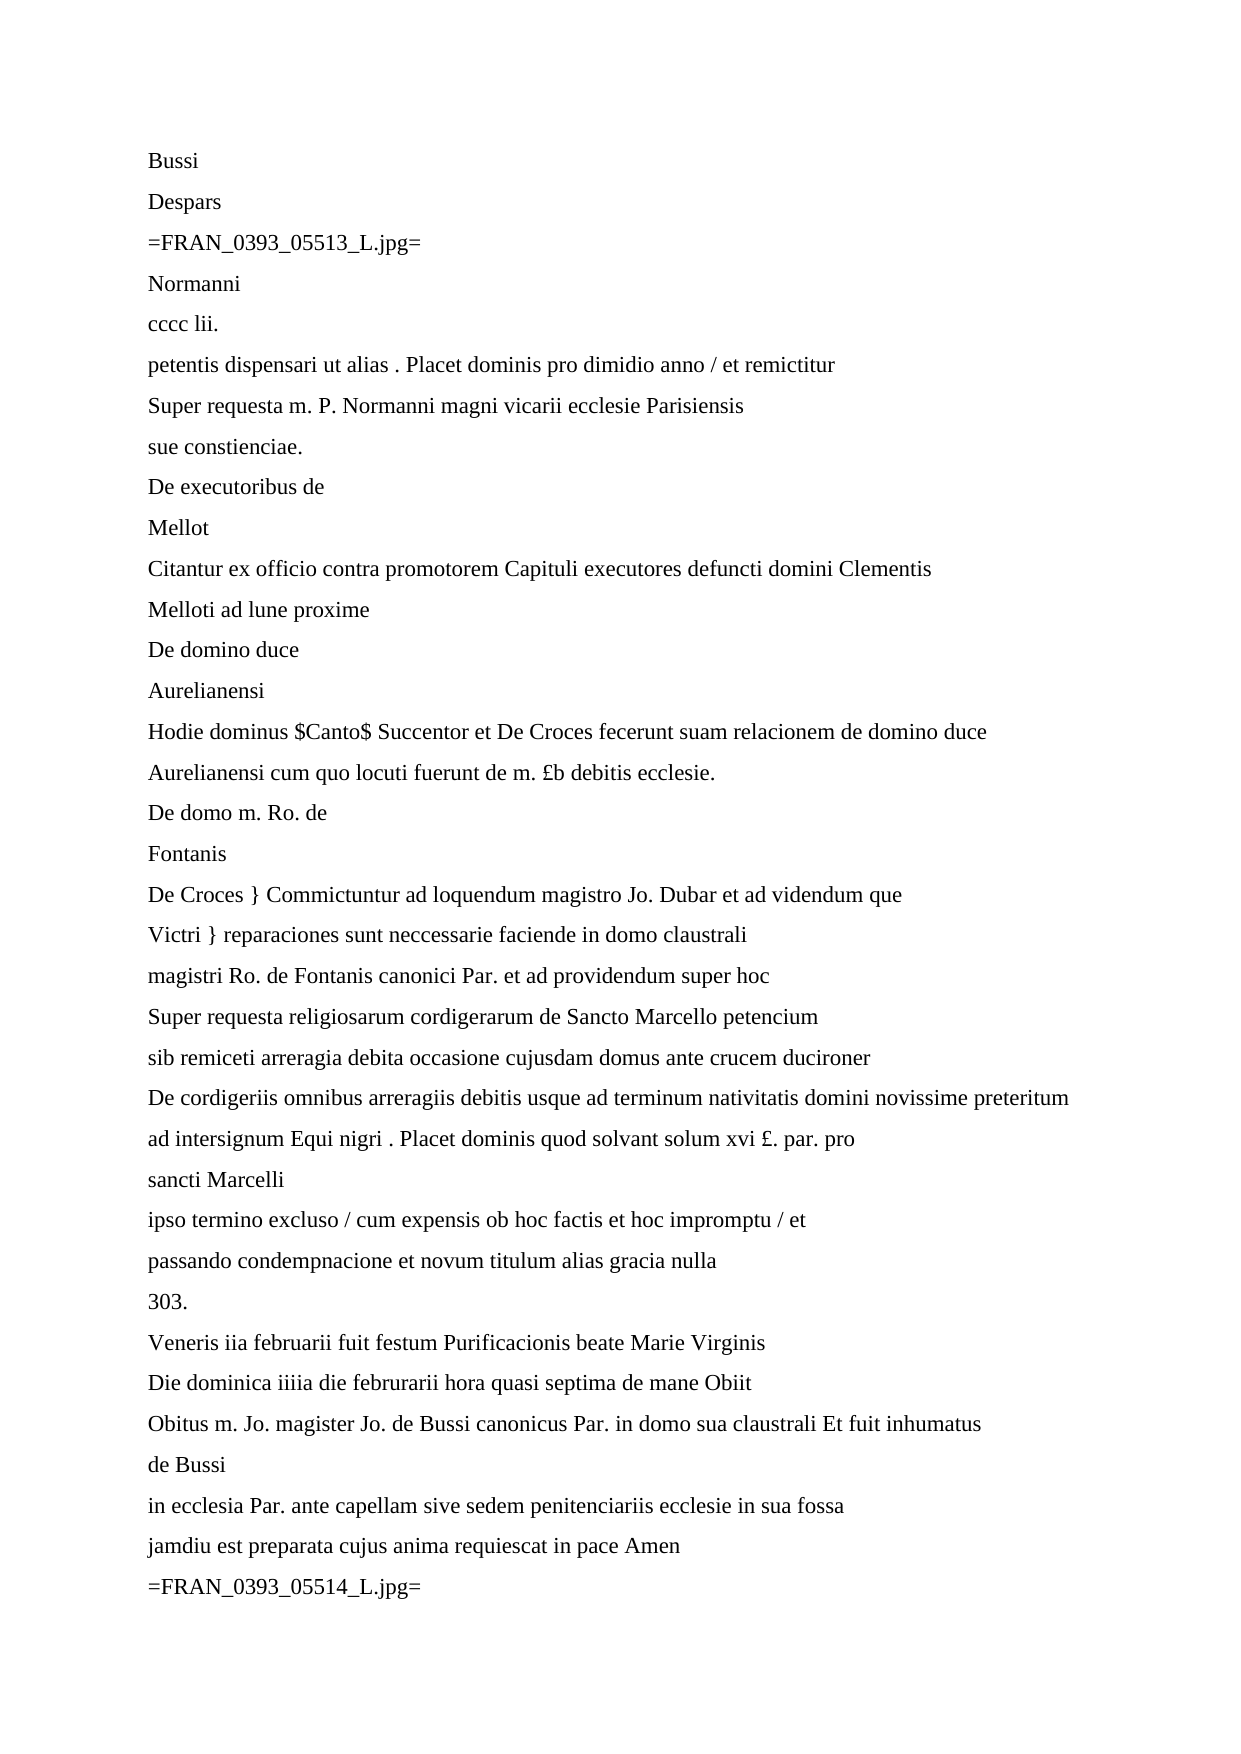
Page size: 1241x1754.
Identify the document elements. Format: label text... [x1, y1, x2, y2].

text de Bussi [148, 1451, 1093, 1477]
text passando condempnacione et novum titulum alias gracia nulla [148, 1247, 1093, 1274]
text Victri } reparaciones sunt neccessarie faciende in domo claustrali [148, 921, 1093, 948]
text ad intersignum Equi nigri . Placet dominis quod solvant solum xvi £. par. pro [148, 1125, 1093, 1151]
text Super requesta m. P. Normanni magni vicarii ecclesie Parisiensis [148, 392, 1093, 418]
text Aurelianensi cum quo locuti fuerunt de m. £b debitis ecclesie. [148, 758, 1093, 785]
text De cordigeriis omnibus arreragiis debitis usque ad terminum nativitatis domini novissime preteritum [148, 1084, 1093, 1111]
text in ecclesia Par. ante capellam sive sedem penitenciariis ecclesie in sua fossa [148, 1492, 1093, 1518]
text sancti Marcelli [148, 1166, 1093, 1192]
text De Croces } Commictuntur ad loquendum magistro Jo. Dubar et ad videndum que [148, 881, 1093, 907]
text =FRAN_0393_05513_L.jpg= [148, 229, 1093, 255]
text Aurelianensi [148, 677, 1093, 703]
text sib remiceti arreragia debita occasione cujusdam domus ante crucem ducironer [148, 1044, 1093, 1070]
text =FRAN_0393_05514_L.jpg= [148, 1573, 1093, 1599]
text Normanni [148, 270, 1093, 296]
text Obitus m. Jo. magister Jo. de Bussi canonicus Par. in domo sua claustrali Et fuit inhumatus [148, 1410, 1093, 1437]
text jamdiu est preparata cujus anima requiescat in pace Amen [148, 1532, 1093, 1559]
text Melloti ad lune proxime [148, 596, 1093, 622]
text Bussi [148, 148, 1093, 174]
text 303. [148, 1288, 1093, 1314]
text sue constienciae. [148, 433, 1093, 459]
text Despars [148, 188, 1093, 215]
text Hodie dominus $Canto$ Succentor et De Croces fecerunt suam relacionem de domino duce [148, 718, 1093, 744]
text Super requesta religiosarum cordigerarum de Sancto Marcello petencium [148, 1003, 1093, 1029]
text Fontanis [148, 840, 1093, 866]
text cccc lii. [148, 311, 1093, 337]
text Veneris iia februarii fuit festum Purificacionis beate Marie Virginis [148, 1329, 1093, 1355]
text De executoribus de [148, 473, 1093, 500]
text ipso termino excluso / cum expensis ob hoc factis et hoc impromptu / et [148, 1207, 1093, 1233]
text magistri Ro. de Fontanis canonici Par. et ad providendum super hoc [148, 962, 1093, 988]
text petentis dispensari ut alias . Placet dominis pro dimidio anno / et remictitur [148, 351, 1093, 378]
text De domo m. Ro. de [148, 799, 1093, 826]
text Die dominica iiiia die februrarii hora quasi septima de mane Obiit [148, 1369, 1093, 1396]
text Citantur ex officio contra promotorem Capituli executores defuncti domini Clementis [148, 555, 1093, 581]
text Mellot [148, 514, 1093, 541]
text De domino duce [148, 636, 1093, 663]
